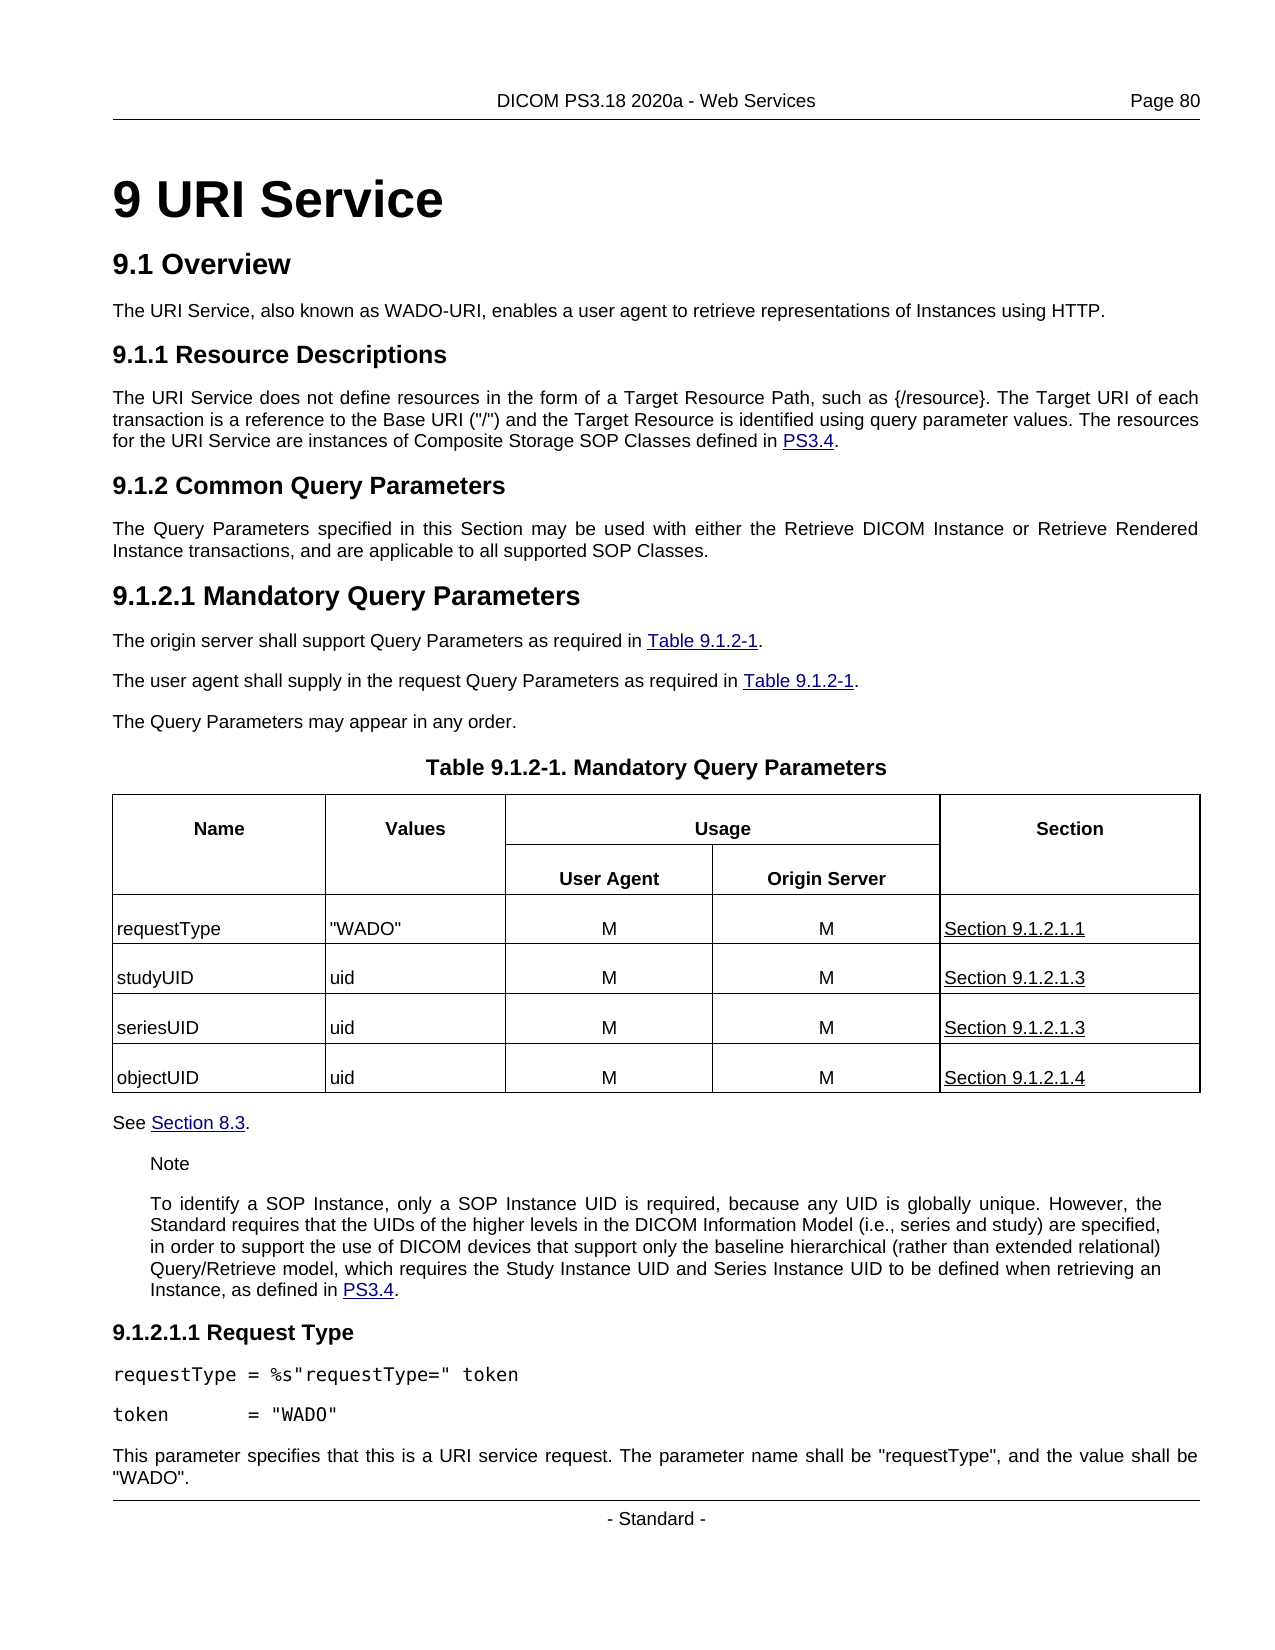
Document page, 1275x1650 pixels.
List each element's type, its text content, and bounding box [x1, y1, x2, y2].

table_cell Section 9.1.2.1.4 [941, 1044, 1199, 1092]
table_cell Section 9.1.2.1.1 [941, 895, 1199, 943]
table_cell objectUID [113, 1044, 325, 1092]
text token = "WADO" [112, 1404, 1200, 1426]
table_cell studyUID [113, 944, 325, 993]
text Table 9.1.2-1. Mandatory Query Parameters [112, 755, 1200, 781]
text The Query Parameters specified in this Section may be used with either the Retrieve DICOM Instance or Retrieve Rendered Instance transactions, and are applicable to all supported SOP Classes. [112, 518, 1200, 561]
text 9 URI Service [112, 169, 1200, 228]
table_cell Origin Server [713, 845, 939, 893]
table_cell Section 9.1.2.1.3 [941, 944, 1199, 993]
text See Section 8.3. [112, 1112, 1200, 1133]
table_cell "WADO" [326, 895, 505, 943]
table_cell M [506, 994, 712, 1042]
text The Query Parameters may appear in any order. [112, 711, 1200, 732]
table_cell uid [326, 944, 505, 993]
table_cell uid [326, 1044, 505, 1092]
text 9.1.1 Resource Descriptions [112, 340, 1200, 368]
table_header Values [326, 795, 505, 893]
table_cell M [506, 1044, 712, 1092]
table_cell M [713, 944, 939, 993]
table_cell seriesUID [113, 994, 325, 1042]
text This parameter specifies that this is a URI service request. The parameter name shall be "requestType", and the value shall be "WADO". [112, 1445, 1200, 1488]
table_header Usage [506, 795, 939, 844]
text The origin server shall support Query Parameters as required in Table 9.1.2-1. [112, 630, 1200, 652]
table_header Section [941, 795, 1199, 893]
text The URI Service does not define resources in the form of a Target Resource Path, such as {/resource}. The Target URI of each transaction is a reference to the Base URI ("/") and the Target Resource is identified using query parameter values. The resources for the URI Service are instances of Composite Storage SOP Classes defined in PS3.4. [112, 387, 1200, 452]
text 9.1 Overview [112, 247, 1200, 281]
text requestType = %s"requestType=" token [112, 1364, 1200, 1386]
text The URI Service, also known as WADO-URI, enables a user agent to retrieve representations of Instances using HTTP. [112, 299, 1200, 321]
text Note [150, 1152, 1162, 1174]
table_cell User Agent [506, 845, 712, 893]
table_cell uid [326, 994, 505, 1042]
table_cell M [506, 895, 712, 943]
table_cell M [713, 994, 939, 1042]
text To identify a SOP Instance, only a SOP Instance UID is required, because any UID is globally unique. However, the Standard requires that the UIDs of the higher levels in the DICOM Information Model (i.e., series and study) are specified, in order to support the use of DICOM devices that support only the baseline hierarchical (rather than extended relational) Query/Retrieve model, which requires the Study Instance UID and Series Instance UID to be defined when retrieving an Instance, as defined in PS3.4. [150, 1193, 1162, 1300]
text 9.1.2 Common Query Parameters [112, 471, 1200, 499]
text The user agent shall supply in the request Query Parameters as required in Table 9.1.2-1. [112, 670, 1200, 692]
table_header Name [113, 795, 325, 893]
table_cell requestType [113, 895, 325, 943]
table_cell M [713, 895, 939, 943]
table_cell Section 9.1.2.1.3 [941, 994, 1199, 1042]
text 9.1.2.1 Mandatory Query Parameters [112, 580, 1200, 611]
table_cell M [713, 1044, 939, 1092]
text 9.1.2.1.1 Request Type [112, 1319, 1200, 1345]
table_cell M [506, 944, 712, 993]
